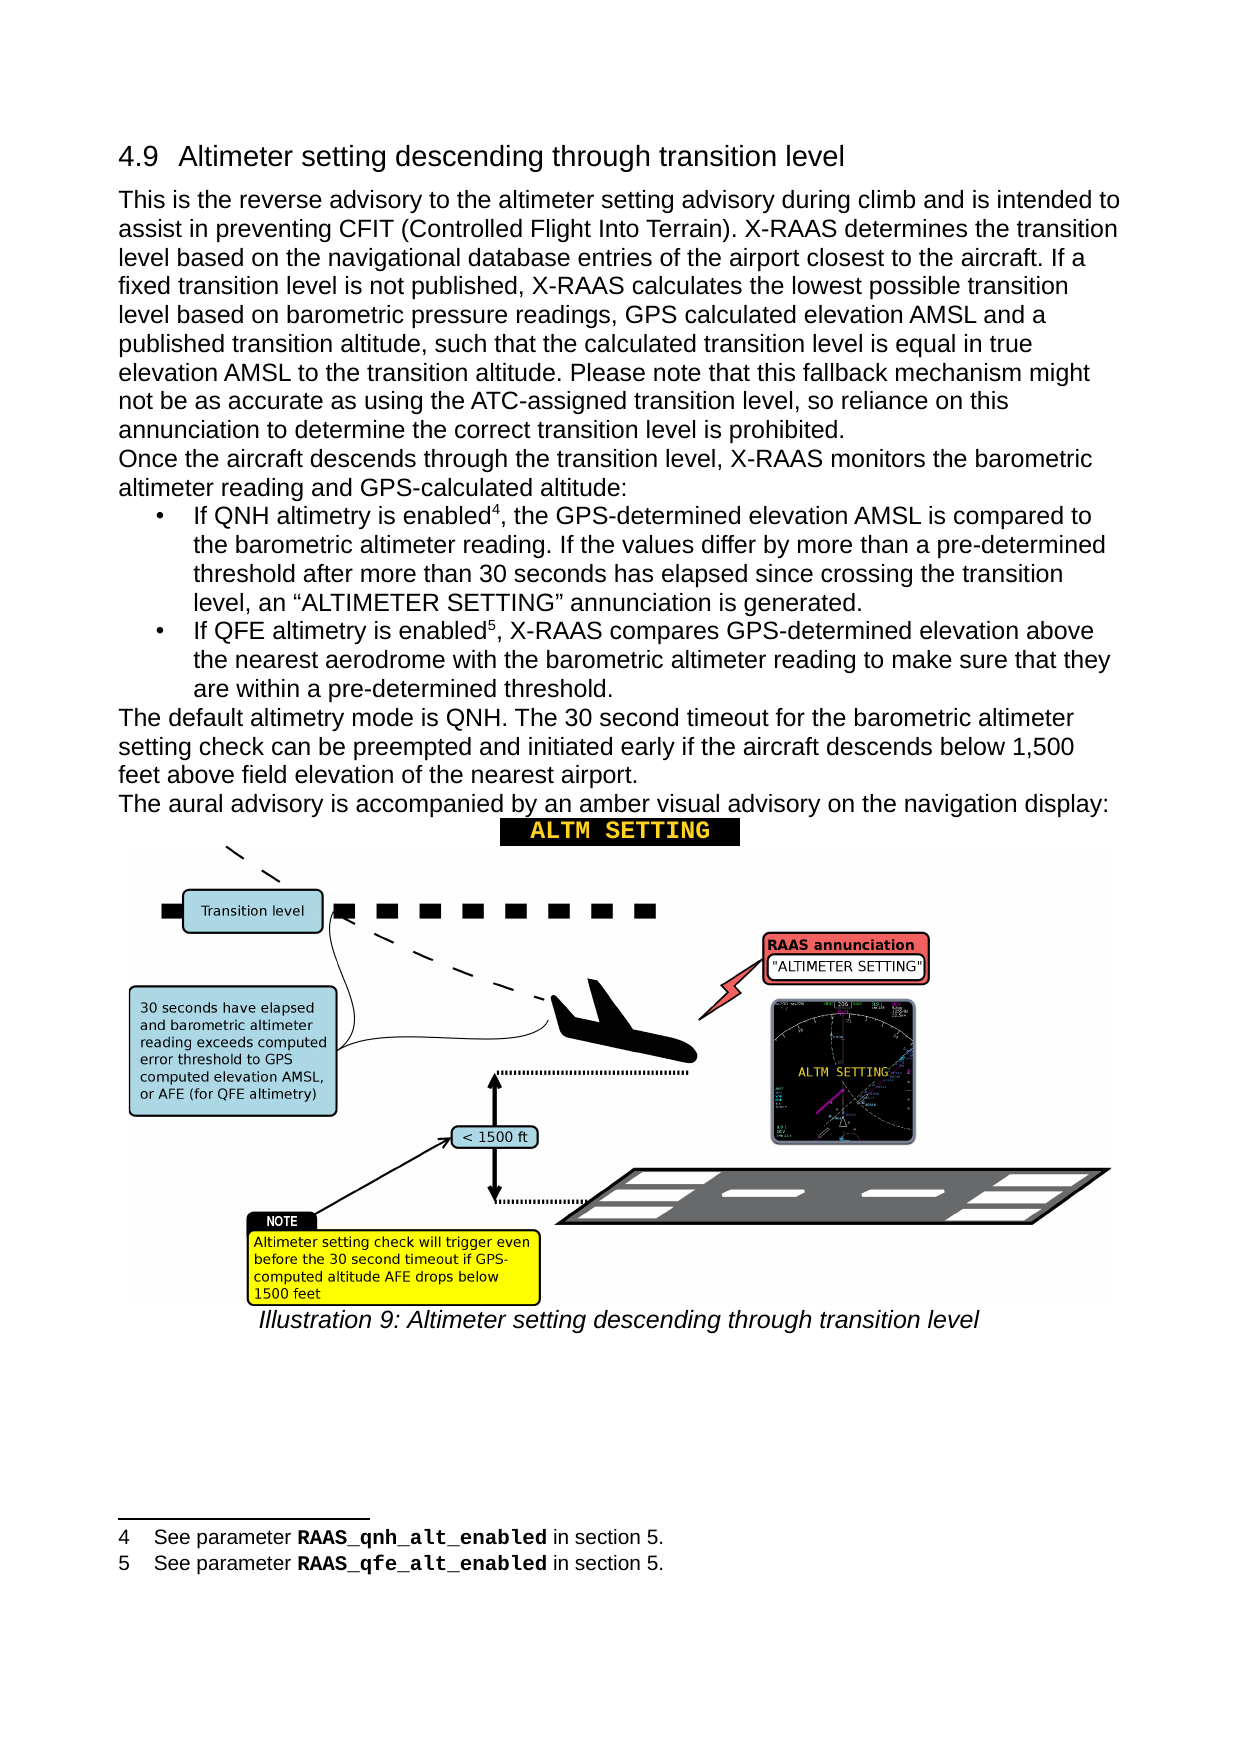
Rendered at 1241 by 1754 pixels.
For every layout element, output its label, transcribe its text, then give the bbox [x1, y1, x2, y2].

list If QFE altimetry is enabled, X-RAAS compares GPS-determined elevation above the nearest aerodrome with the barometric altimeter reading to make sure that they are within a pre-determined threshold. [156, 616, 1122, 703]
text The aural advisory is accompanied by an amber visual advisory on the navigation display: [118, 789, 1122, 818]
picture [128, 846, 1112, 1306]
subtitle Altimeter setting descending through transition level [118, 139, 1122, 172]
text This is the reverse advisory to the altimeter setting advisory during climb and is intended to assist in preventing CFIT (Controlled Flight Into Terrain). X-RAAS determines the transition level based on the navigational database entries of the airport closest to the aircraft. If a fixed transition level is not published, X-RAAS calculates the lowest possible transition level based on barometric pressure readings, GPS calculated elevation AMSL and a published transition altitude, such that the calculated transition level is equal in true elevation AMSL to the transition altitude. Please note that this fallback mechanism might not be as accurate as using the ATC-assigned transition level, so reliance on this annunciation to determine the correct transition level is prohibited. [118, 185, 1122, 444]
list If QNH altimetry is enabled, the GPS-determined elevation AMSL is compared to the barometric altimeter reading. If the values differ by more than a pre-determined threshold after more than 30 seconds has elapsed since crossing the transition level, an “ALTIMETER SETTING” annunciation is generated. [156, 501, 1122, 616]
text Illustration 9: Altimeter setting descending through transition level [134, 1306, 1106, 1334]
list See parameter RAAS_qnh_alt_enabled in section 5. [118, 1525, 1122, 1551]
text Once the aircraft descends through the transition level, X-RAAS monitors the barometric altimeter reading and GPS-calculated altitude: [118, 444, 1122, 501]
list See parameter RAAS_qfe_alt_enabled in section 5. [118, 1551, 1122, 1577]
text ALTM SETTING [118, 818, 1122, 846]
text The default altimetry mode is QNH. The 30 second timeout for the barometric altimeter setting check can be preempted and initiated early if the aircraft descends below 1,500 feet above field elevation of the nearest airport. [118, 703, 1122, 789]
